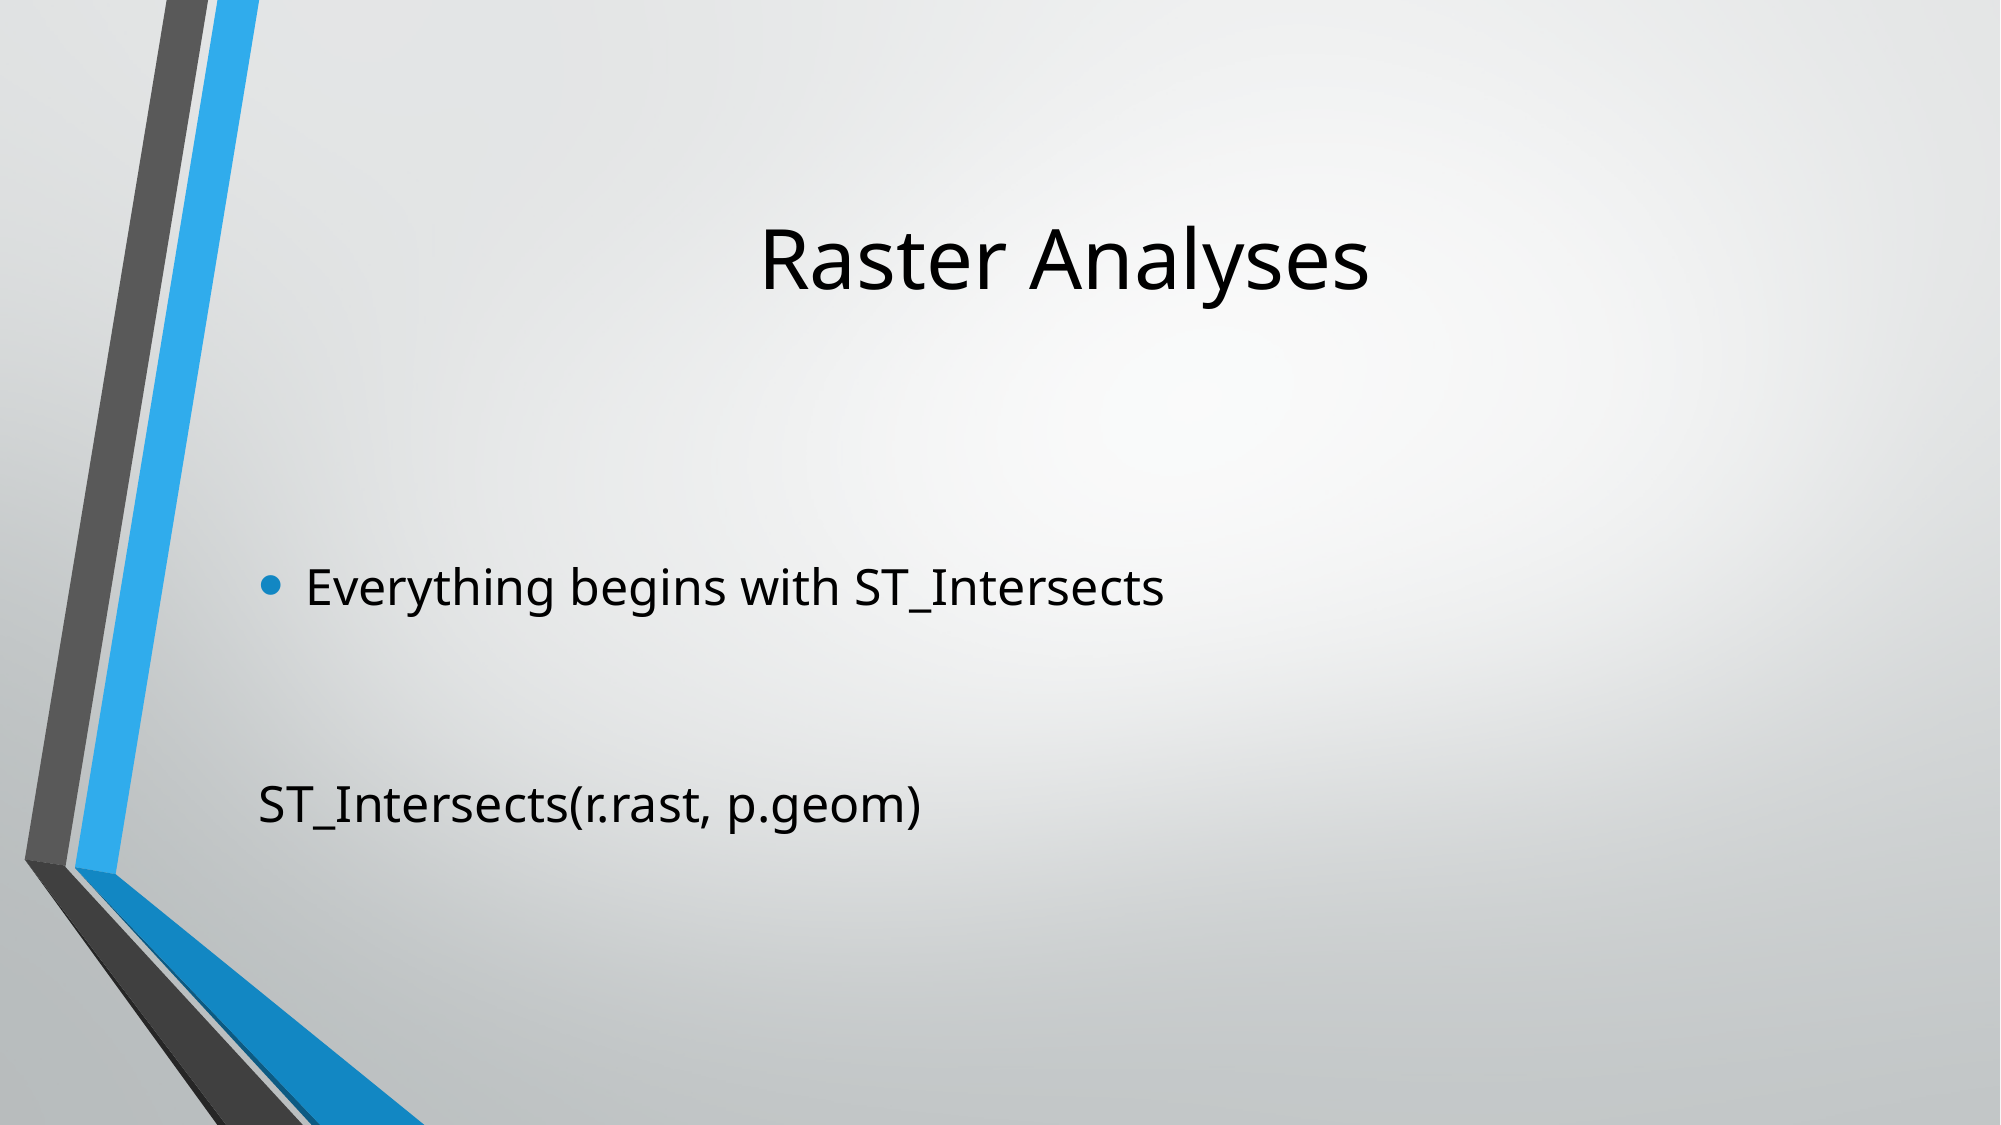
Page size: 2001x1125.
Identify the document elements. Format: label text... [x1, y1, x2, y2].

list Everything begins with ST_Intersects ST_Intersects(r.rast, p.geom) [243, 437, 1887, 950]
title Raster Analyses [243, 112, 1887, 400]
